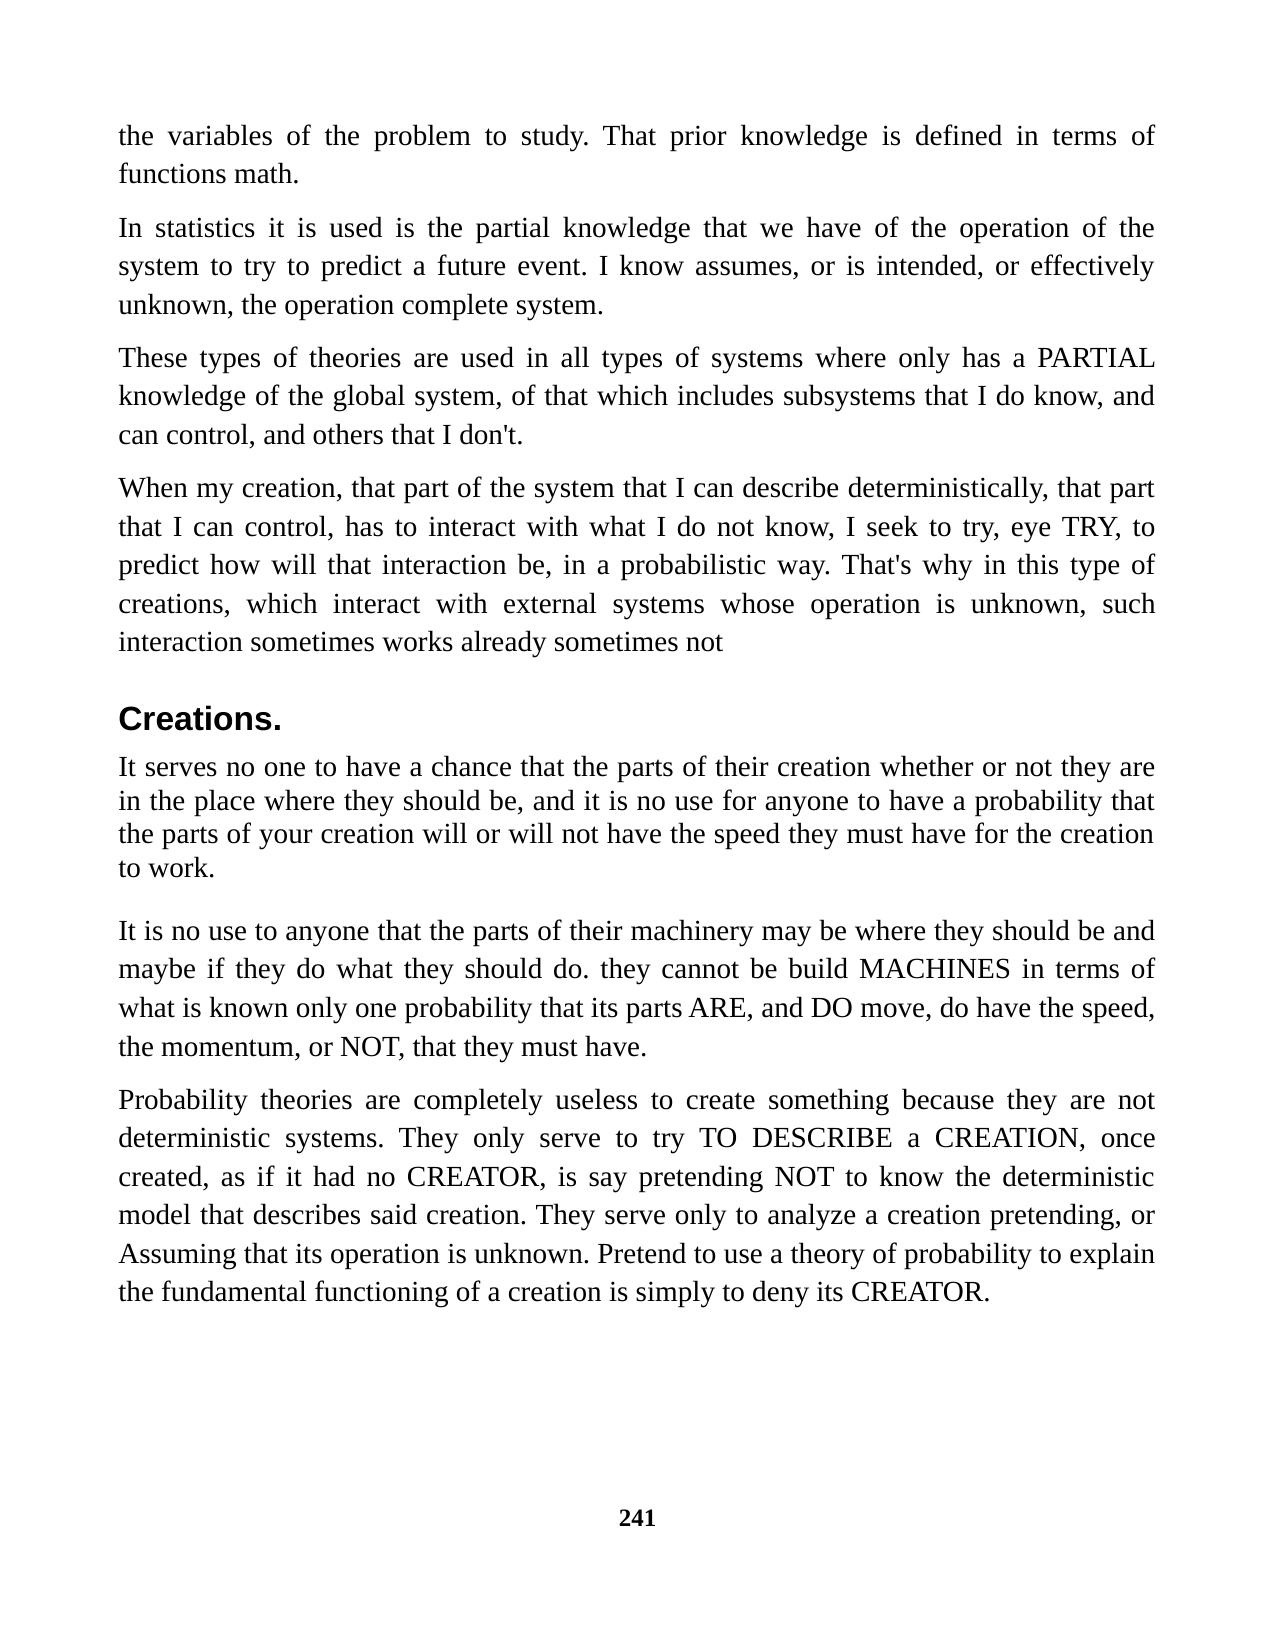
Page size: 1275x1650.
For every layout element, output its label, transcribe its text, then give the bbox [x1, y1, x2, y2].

text When my creation, that part of the system that I can describe deterministically, that part that I can control, has to interact with what I do not know, I seek to try, eye TRY, to predict how will that interaction be, in a probabilistic way. That's why in this type of creations, which interact with external systems whose operation is unknown, such interaction sometimes works already sometimes not [118, 470, 1157, 658]
text Probability theories are completely useless to create something because they are not deterministic systems. They only serve to try TO DESCRIBE a CREATION, once created, as if it had no CREATOR, is say pretending NOT to know the deterministic model that describes said creation. They serve only to analyze a creation pretending, or Assuming that its operation is unknown. Pretend to use a theory of probability to explain the fundamental functioning of a creation is simply to deny its CREATOR. [118, 1082, 1157, 1308]
text It serves no one to have a chance that the parts of their creation whether or not they are in the place where they should be, and it is no use for anyone to have a probability that the parts of your creation will or will not have the speed they must have for the creation to work. [118, 749, 1157, 884]
text It is no use to anyone that the parts of their machinery may be where they should be and maybe if they do what they should do. they cannot be build MACHINES in terms of what is known only one probability that its parts ARE, and DO move, do have the speed, the momentum, or NOT, that they must have. [118, 913, 1157, 1062]
subtitle Creations. [118, 698, 1157, 737]
text These types of theories are used in all types of systems where only has a PARTIAL knowledge of the global system, of that which includes subsystems that I do know, and can control, and others that I don't. [118, 340, 1157, 451]
text In statistics it is used is the partial knowledge that we have of the operation of the system to try to predict a future event. I know assumes, or is intended, or effectively unknown, the operation complete system. [118, 210, 1157, 320]
text the variables of the problem to study. That prior knowledge is defined in terms of functions math. [118, 118, 1157, 190]
